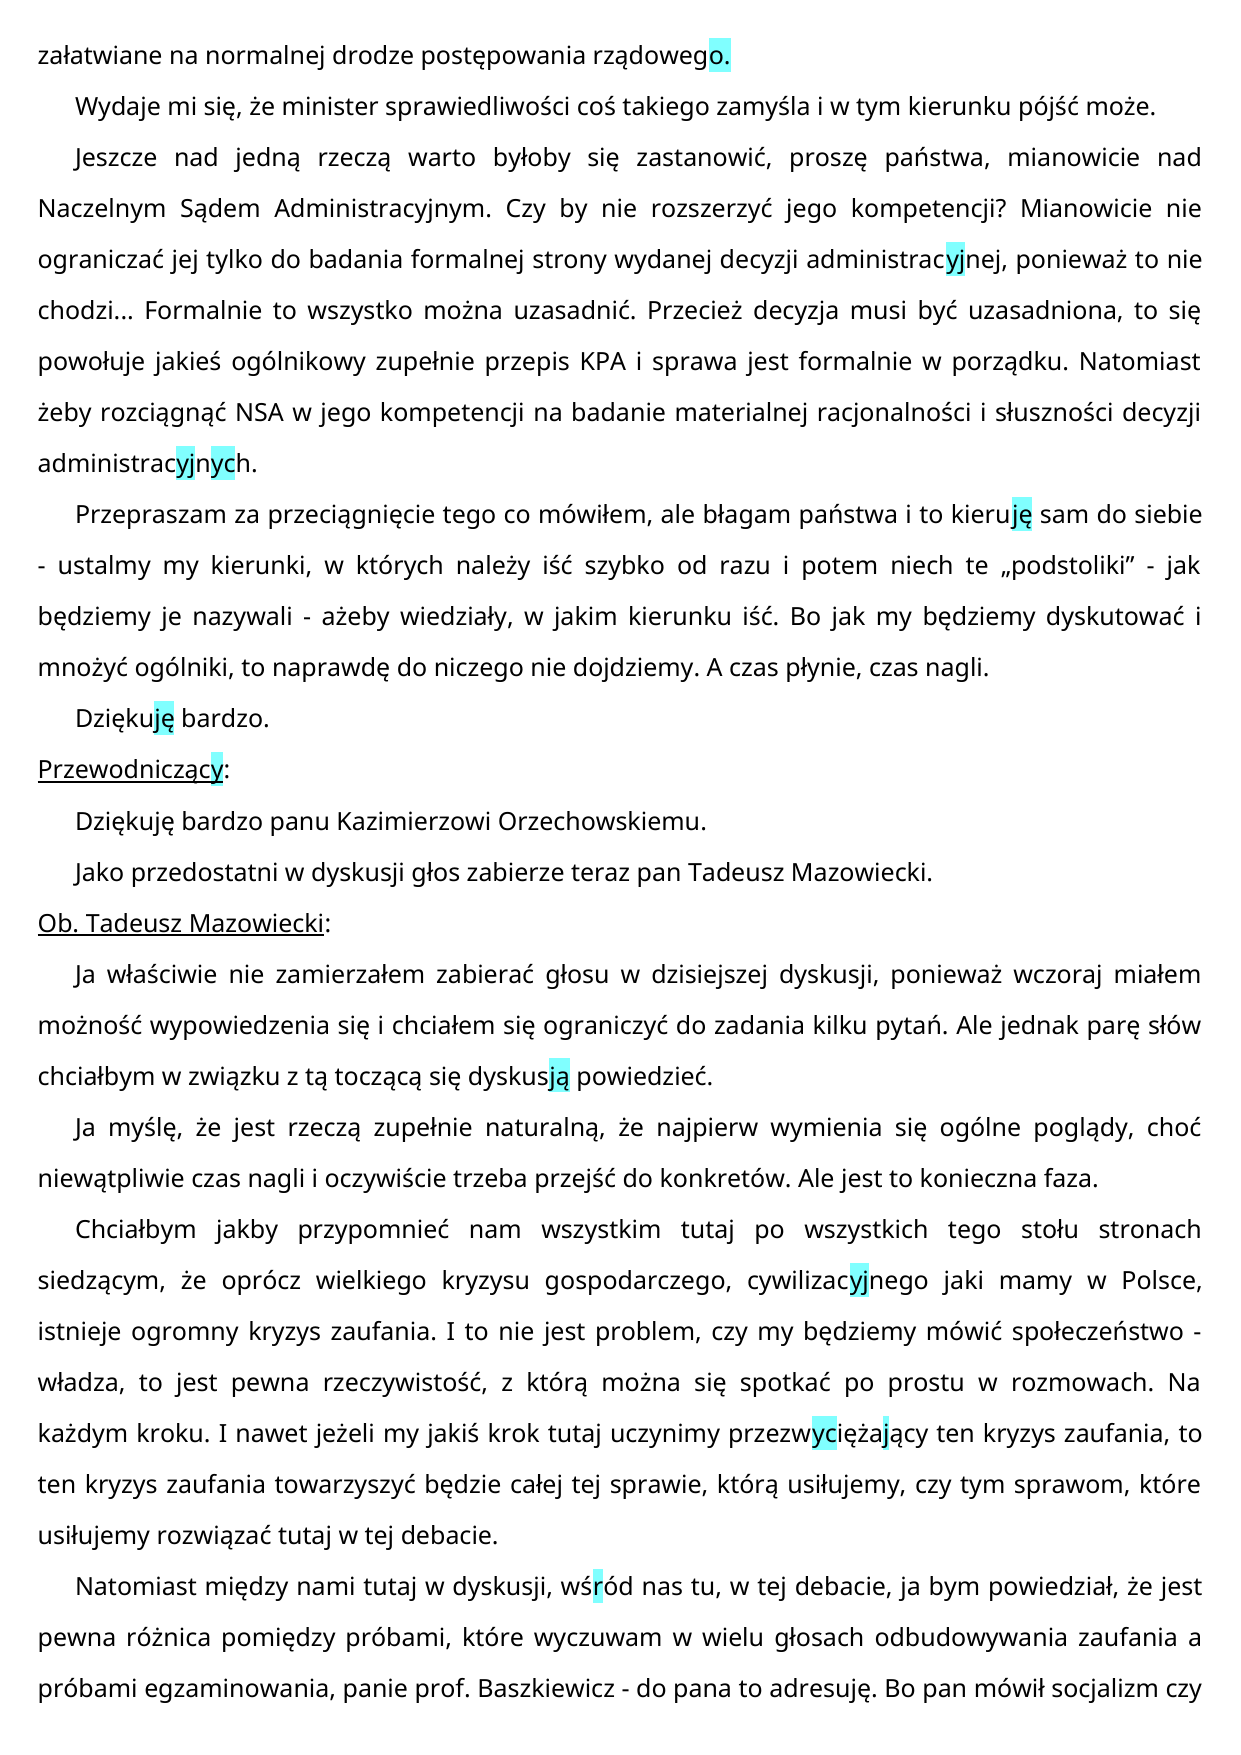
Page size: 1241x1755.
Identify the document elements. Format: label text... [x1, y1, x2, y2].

text Przepraszam za przeciągnięcie tego co mówiłem, ale błagam państwa i to kieruję sam do siebie - ustalmy my kierunki, w których należy iść szybko od razu i potem niech te „podstoliki” - jak będziemy je nazywali - ażeby wiedziały, w jakim kierunku iść. Bo jak my będziemy dyskutować i mnożyć ogólniki, to naprawdę do niczego nie dojdziemy. A czas płynie, czas nagli. [37, 497, 1203, 684]
text Chciałbym jakby przypomnieć nam wszystkim tutaj po wszystkich tego stołu stronach siedzącym, że oprócz wielkiego kryzysu gospodarczego, cywilizacyjnego jaki mamy w Polsce, istnieje ogromny kryzys zaufania. I to nie jest problem, czy my będziemy mówić społeczeństwo - władza, to jest pewna rzeczywistość, z którą można się spotkać po prostu w rozmowach. Na każdym kroku. I nawet jeżeli my jakiś krok tutaj uczynimy przezwyciężający ten kryzys zaufania, to ten kryzys zaufania towarzyszyć będzie całej tej sprawie, którą usiłujemy, czy tym sprawom, które usiłujemy rozwiązać tutaj w tej debacie. [37, 1211, 1203, 1552]
text Wydaje mi się, że minister sprawiedliwości coś takiego zamyśla i w tym kierunku pójść może. [37, 88, 1203, 123]
text Dziękuję bardzo. [37, 701, 1203, 735]
text Ob. Tadeusz Mazowiecki: [37, 905, 1203, 939]
text Jeszcze nad jedną rzeczą warto byłoby się zastanowić, proszę państwa, mianowicie nad Naczelnym Sądem Administracyjnym. Czy by nie rozszerzyć jego kompetencji? Mianowicie nie ograniczać jej tylko do badania formalnej strony wydanej decyzji administracyjnej, ponieważ to nie chodzi... Formalnie to wszystko można uzasadnić. Przecież decyzja musi być uzasadniona, to się powołuje jakieś ogólnikowy zupełnie przepis KPA i sprawa jest formalnie w porządku. Natomiast żeby rozciągnąć NSA w jego kompetencji na badanie materialnej racjonalności i słuszności decyzji administracyjnych. [37, 139, 1203, 480]
text załatwiane na normalnej drodze postępowania rządowego. [37, 37, 1203, 72]
text Ja myślę, że jest rzeczą zupełnie naturalną, że najpierw wymienia się ogólne poglądy, choć niewątpliwie czas nagli i oczywiście trzeba przejść do konkretów. Ale jest to konieczna faza. [37, 1109, 1203, 1194]
text Jako przedostatni w dyskusji głos zabierze teraz pan Tadeusz Mazowiecki. [37, 854, 1203, 888]
text Przewodniczący: [37, 752, 1203, 786]
text Dziękuję bardzo panu Kazimierzowi Orzechowskiemu. [37, 803, 1203, 837]
text Ja właściwie nie zamierzałem zabierać głosu w dzisiejszej dyskusji, ponieważ wczoraj miałem możność wypowiedzenia się i chciałem się ograniczyć do zadania kilku pytań. Ale jednak parę słów chciałbym w związku z tą toczącą się dyskusją powiedzieć. [37, 956, 1203, 1092]
text Natomiast między nami tutaj w dyskusji, wśród nas tu, w tej debacie, ja bym powiedział, że jest pewna różnica pomiędzy próbami, które wyczuwam w wielu głosach odbudowywania zaufania a próbami egzaminowania, panie prof. Baszkiewicz - do pana to adresuję. Bo pan mówił socjalizm czy [37, 1569, 1203, 1705]
